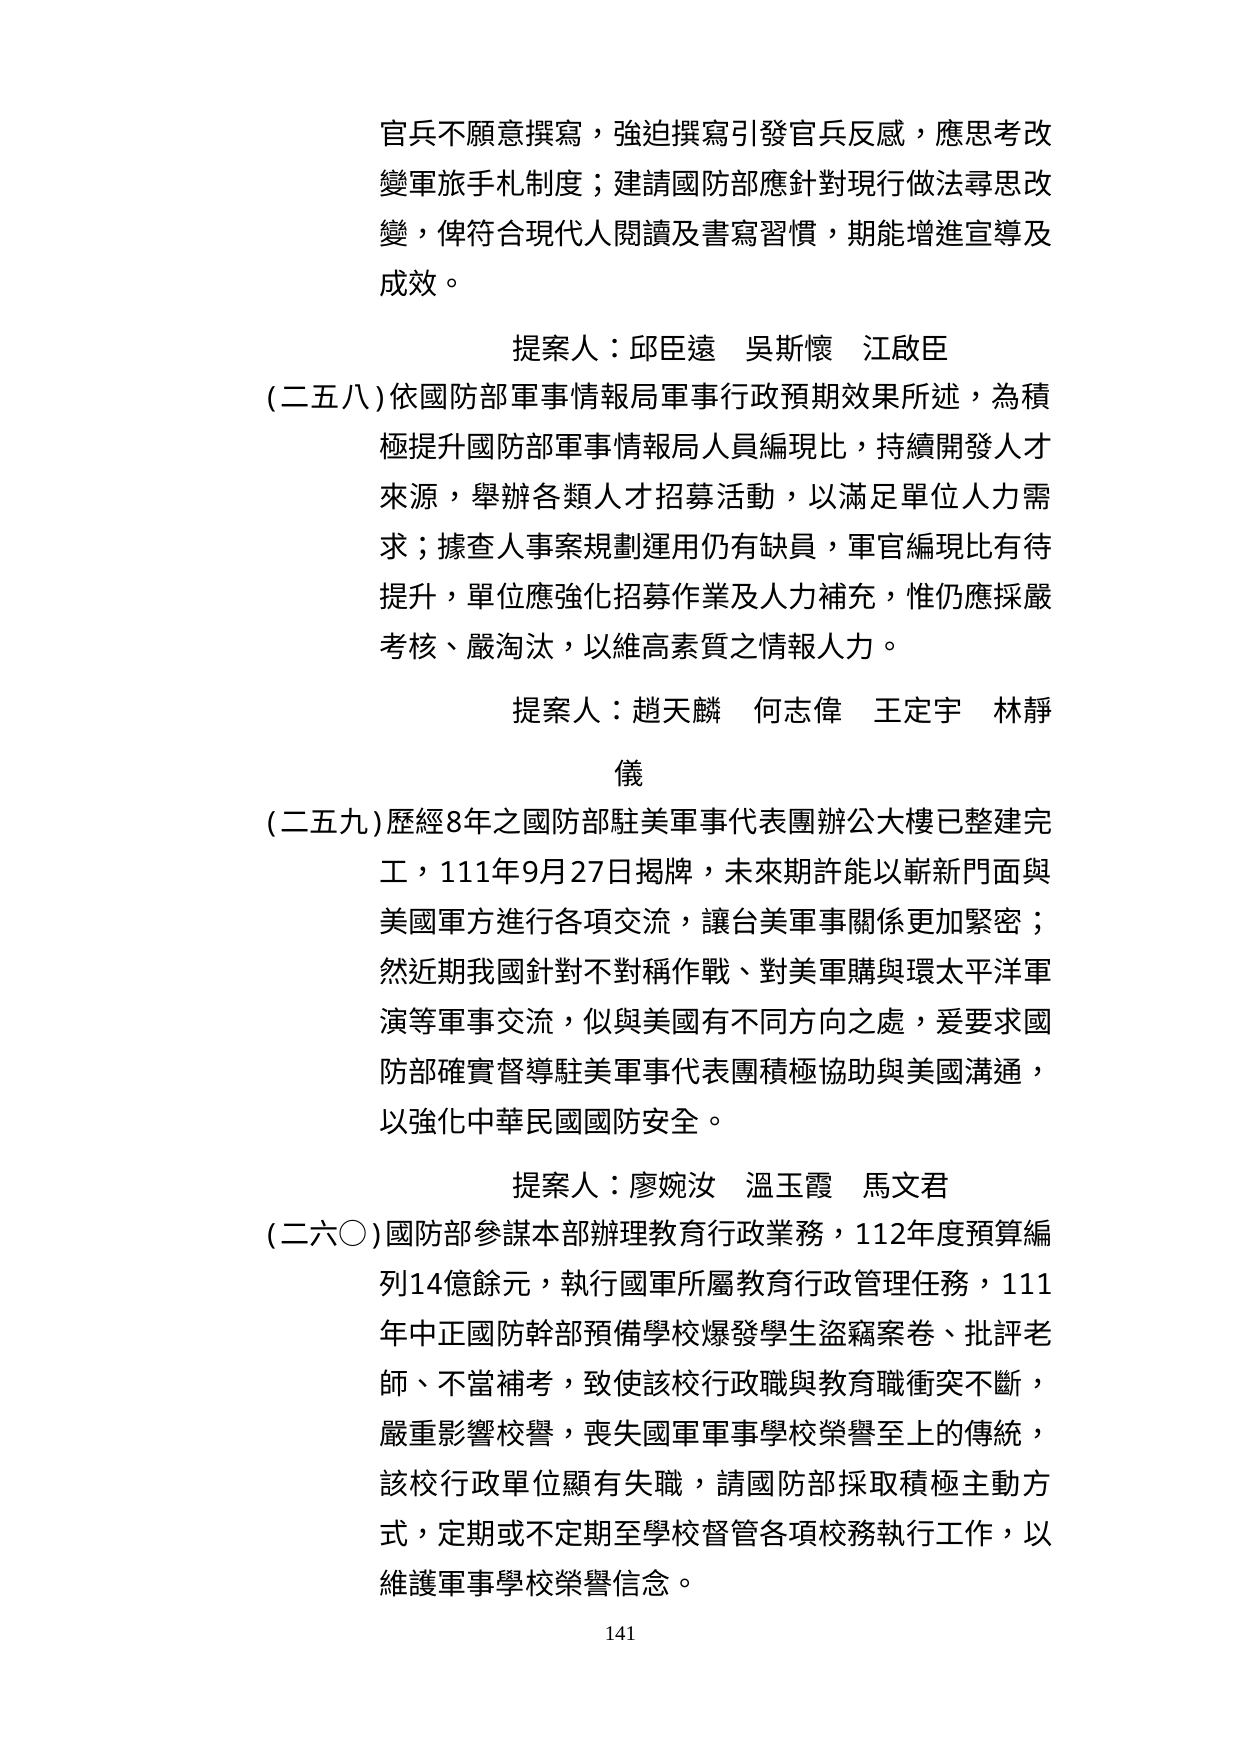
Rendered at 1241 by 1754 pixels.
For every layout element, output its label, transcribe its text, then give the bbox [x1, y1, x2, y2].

text 提案人：趙天麟 何志偉 王定宇 林靜儀 [512, 667, 1053, 792]
text 官兵不願意撰寫，強迫撰寫引發官兵反感，應思考改變軍旅手札制度；建請國防部應針對現行做法尋思改變，俾符合現代人閱讀及書寫習慣，期能增進宣導及成效。 [262, 105, 1053, 305]
text (二五八)依國防部軍事情報局軍事行政預期效果所述，為積極提升國防部軍事情報局人員編現比，持續開發人才來源，舉辦各類人才招募活動，以滿足單位人力需求；據查人事案規劃運用仍有缺員，軍官編現比有待提升，單位應強化招募作業及人力補充，惟仍應採嚴考核、嚴淘汰，以維高素質之情報人力。 [262, 367, 1053, 667]
text (二六○)國防部參謀本部辦理教育行政業務，112年度預算編列14億餘元，執行國軍所屬教育行政管理任務，111年中正國防幹部預備學校爆發學生盜竊案卷、批評老師、不當補考，致使該校行政職與教育職衝突不斷，嚴重影響校譽，喪失國軍軍事學校榮譽至上的傳統，該校行政單位顯有失職，請國防部採取積極主動方式，定期或不定期至學校督管各項校務執行工作，以維護軍事學校榮譽信念。 [262, 1205, 1053, 1605]
text 提案人：邱臣遠 吳斯懷 江啟臣 [512, 305, 1053, 367]
text (二五九)歷經8年之國防部駐美軍事代表團辦公大樓已整建完工，111年9月27日揭牌，未來期許能以嶄新門面與美國軍方進行各項交流，讓台美軍事關係更加緊密；然近期我國針對不對稱作戰、對美軍購與環太平洋軍演等軍事交流，似與美國有不同方向之處，爰要求國防部確實督導駐美軍事代表團積極協助與美國溝通，以強化中華民國國防安全。 [262, 792, 1053, 1142]
text 提案人：廖婉汝 溫玉霞 馬文君 [512, 1142, 1053, 1205]
